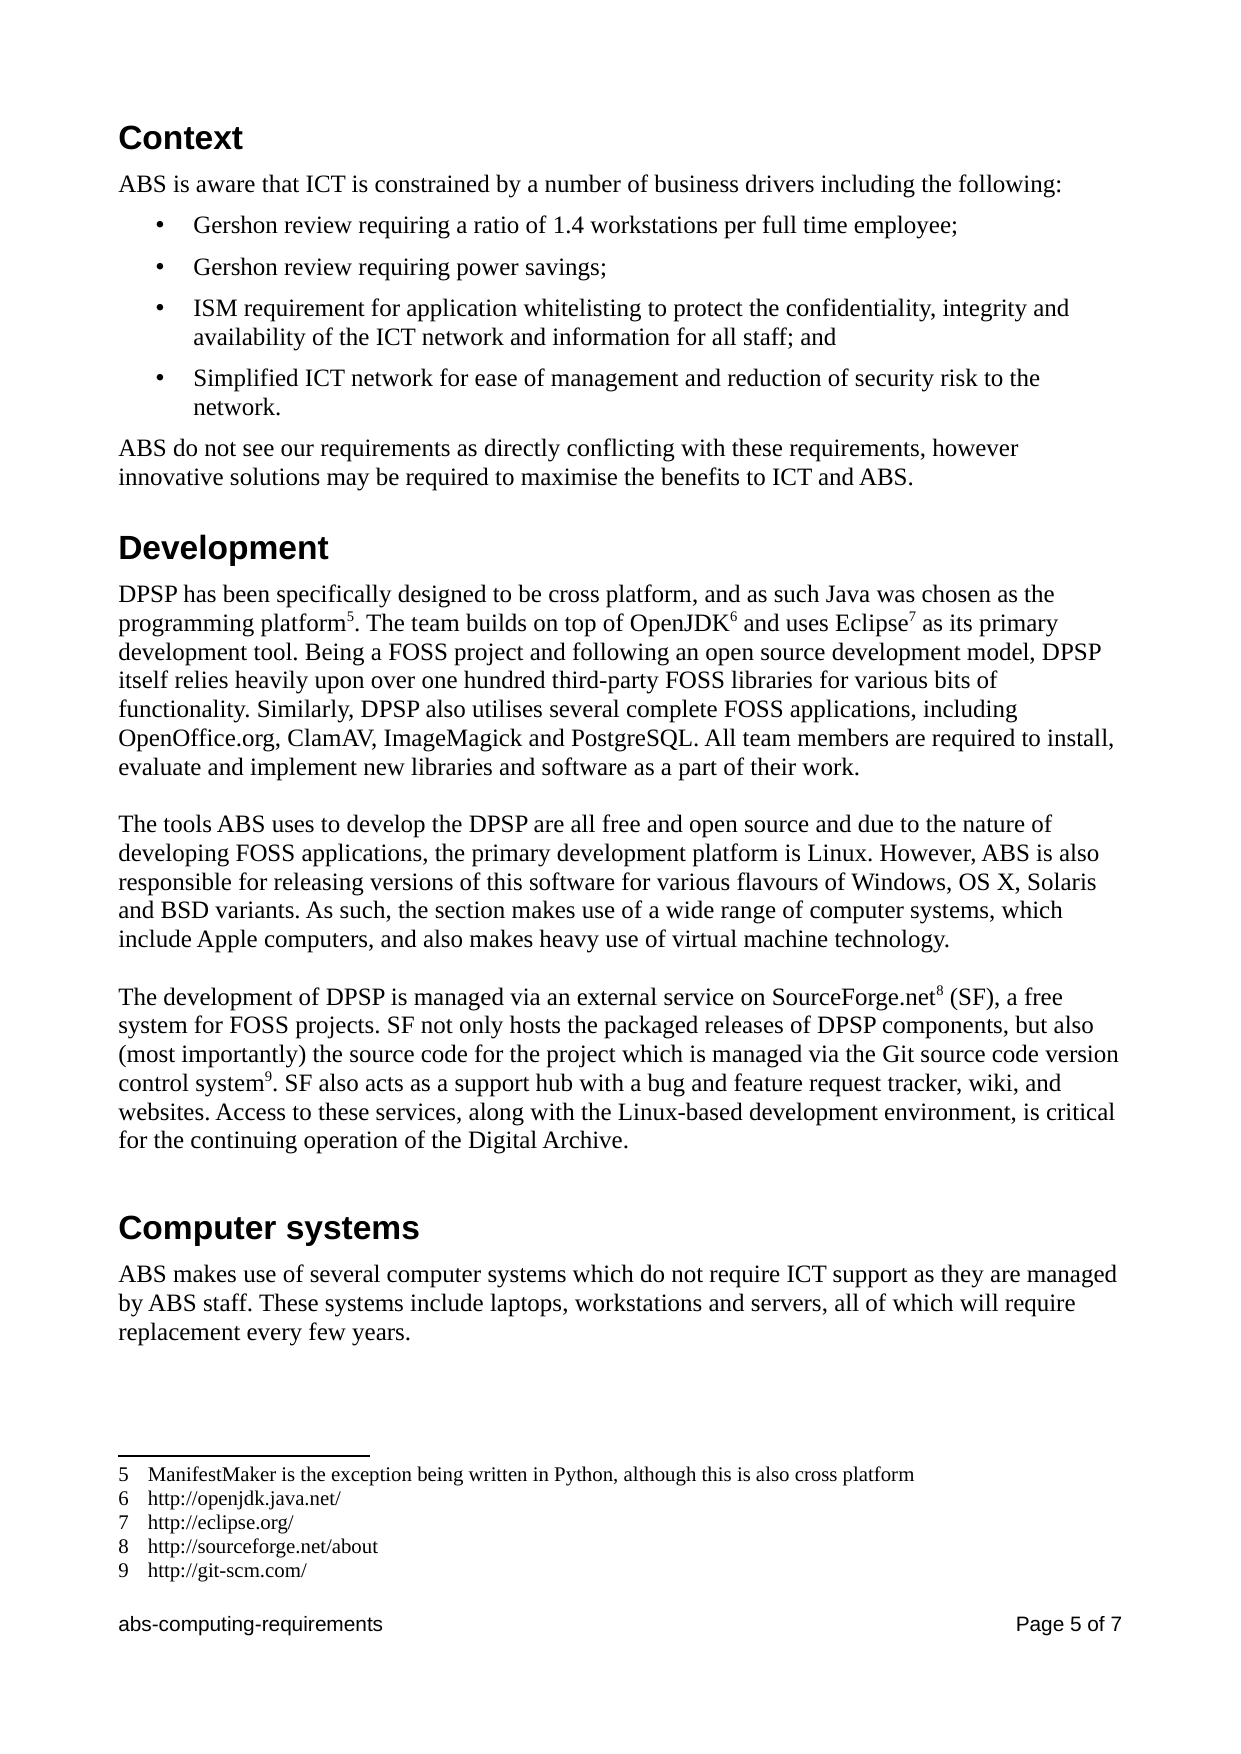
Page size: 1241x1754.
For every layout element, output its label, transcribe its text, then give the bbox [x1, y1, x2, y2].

text http://sourceforge.net/about [118, 1534, 1122, 1558]
text DPSP has been specifically designed to be cross platform, and as such Java was chosen as the programming platform. The team builds on top of OpenJDK and uses Eclipse as its primary development tool. Being a FOSS project and following an open source development model, DPSP itself relies heavily upon over one hundred third-party FOSS libraries for various bits of functionality. Similarly, DPSP also utilises several complete FOSS applications, including OpenOffice.org, ClamAV, ImageMagick and PostgreSQL. All team members are required to install, evaluate and implement new libraries and software as a part of their work. [118, 579, 1122, 780]
text http://eclipse.org/ [118, 1510, 1122, 1534]
text http://openjdk.java.net/ [118, 1486, 1122, 1510]
text ABS do not see our requirements as directly conflicting with these requirements, however innovative solutions may be required to maximise the benefits to ICT and ABS. [118, 433, 1122, 491]
list Gershon review requiring power savings; [156, 252, 1122, 281]
subtitle Computer systems [118, 1208, 1122, 1247]
text ABS makes use of several computer systems which do not require ICT support as they are managed by ABS staff. These systems include laptops, workstations and servers, all of which will require replacement every few years. [118, 1259, 1122, 1345]
text ManifestMaker is the exception being written in Python, although this is also cross platform [118, 1462, 1122, 1486]
text The tools ABS uses to develop the DPSP are all free and open source and due to the nature of developing FOSS applications, the primary development platform is Linux. However, ABS is also responsible for releasing versions of this software for various flavours of Windows, OS X, Solaris and BSD variants. As such, the section makes use of a wide range of computer systems, which include Apple computers, and also makes heavy use of virtual machine technology. [118, 809, 1122, 953]
subtitle Context [118, 118, 1122, 157]
list Gershon review requiring a ratio of 1.4 workstations per full time employee; [156, 211, 1122, 239]
text ABS is aware that ICT is constrained by a number of business drivers including the following: [118, 169, 1122, 198]
text The development of DPSP is managed via an external service on SourceForge.net (SF), a free system for FOSS projects. SF not only hosts the packaged releases of DPSP components, but also (most importantly) the source code for the project which is managed via the Git source code version control system. SF also acts as a support hub with a bug and feature request tracker, wiki, and websites. Access to these services, along with the Linux-based development environment, is critical for the continuing operation of the Digital Archive. [118, 982, 1122, 1154]
subtitle Development [118, 528, 1122, 567]
list Simplified ICT network for ease of management and reduction of security risk to the network. [156, 363, 1122, 421]
list ISM requirement for application whitelisting to protect the confidentiality, integrity and availability of the ICT network and information for all staff; and [156, 293, 1122, 351]
text http://git-scm.com/ [118, 1558, 1122, 1582]
